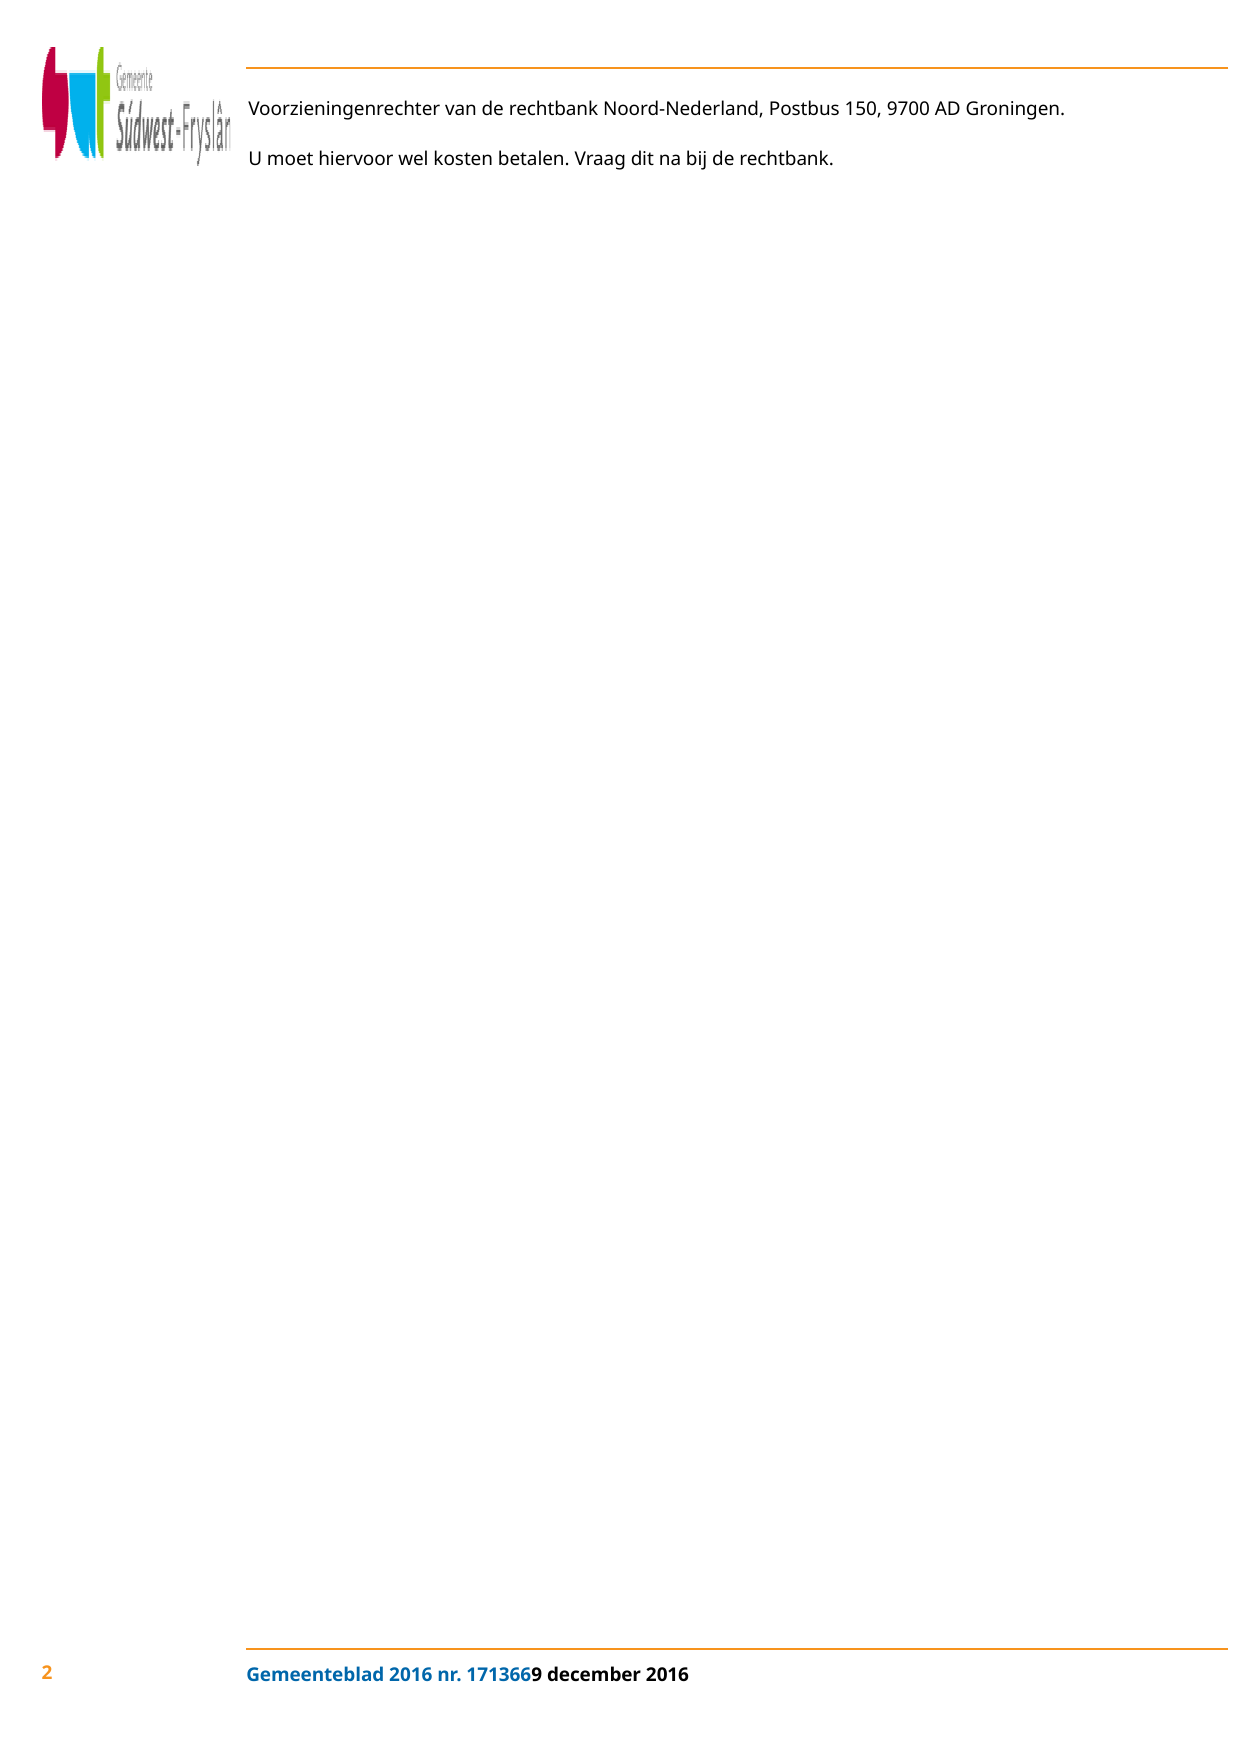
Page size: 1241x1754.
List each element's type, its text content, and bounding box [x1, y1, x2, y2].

text U moet hiervoor wel kosten betalen. Vraag dit na bij de rechtbank. [248, 145, 1152, 171]
picture [41, 47, 231, 172]
text Voorzieningenrechter van de rechtbank Noord-Nederland, Postbus 150, 9700 AD Groningen. [248, 95, 1152, 121]
